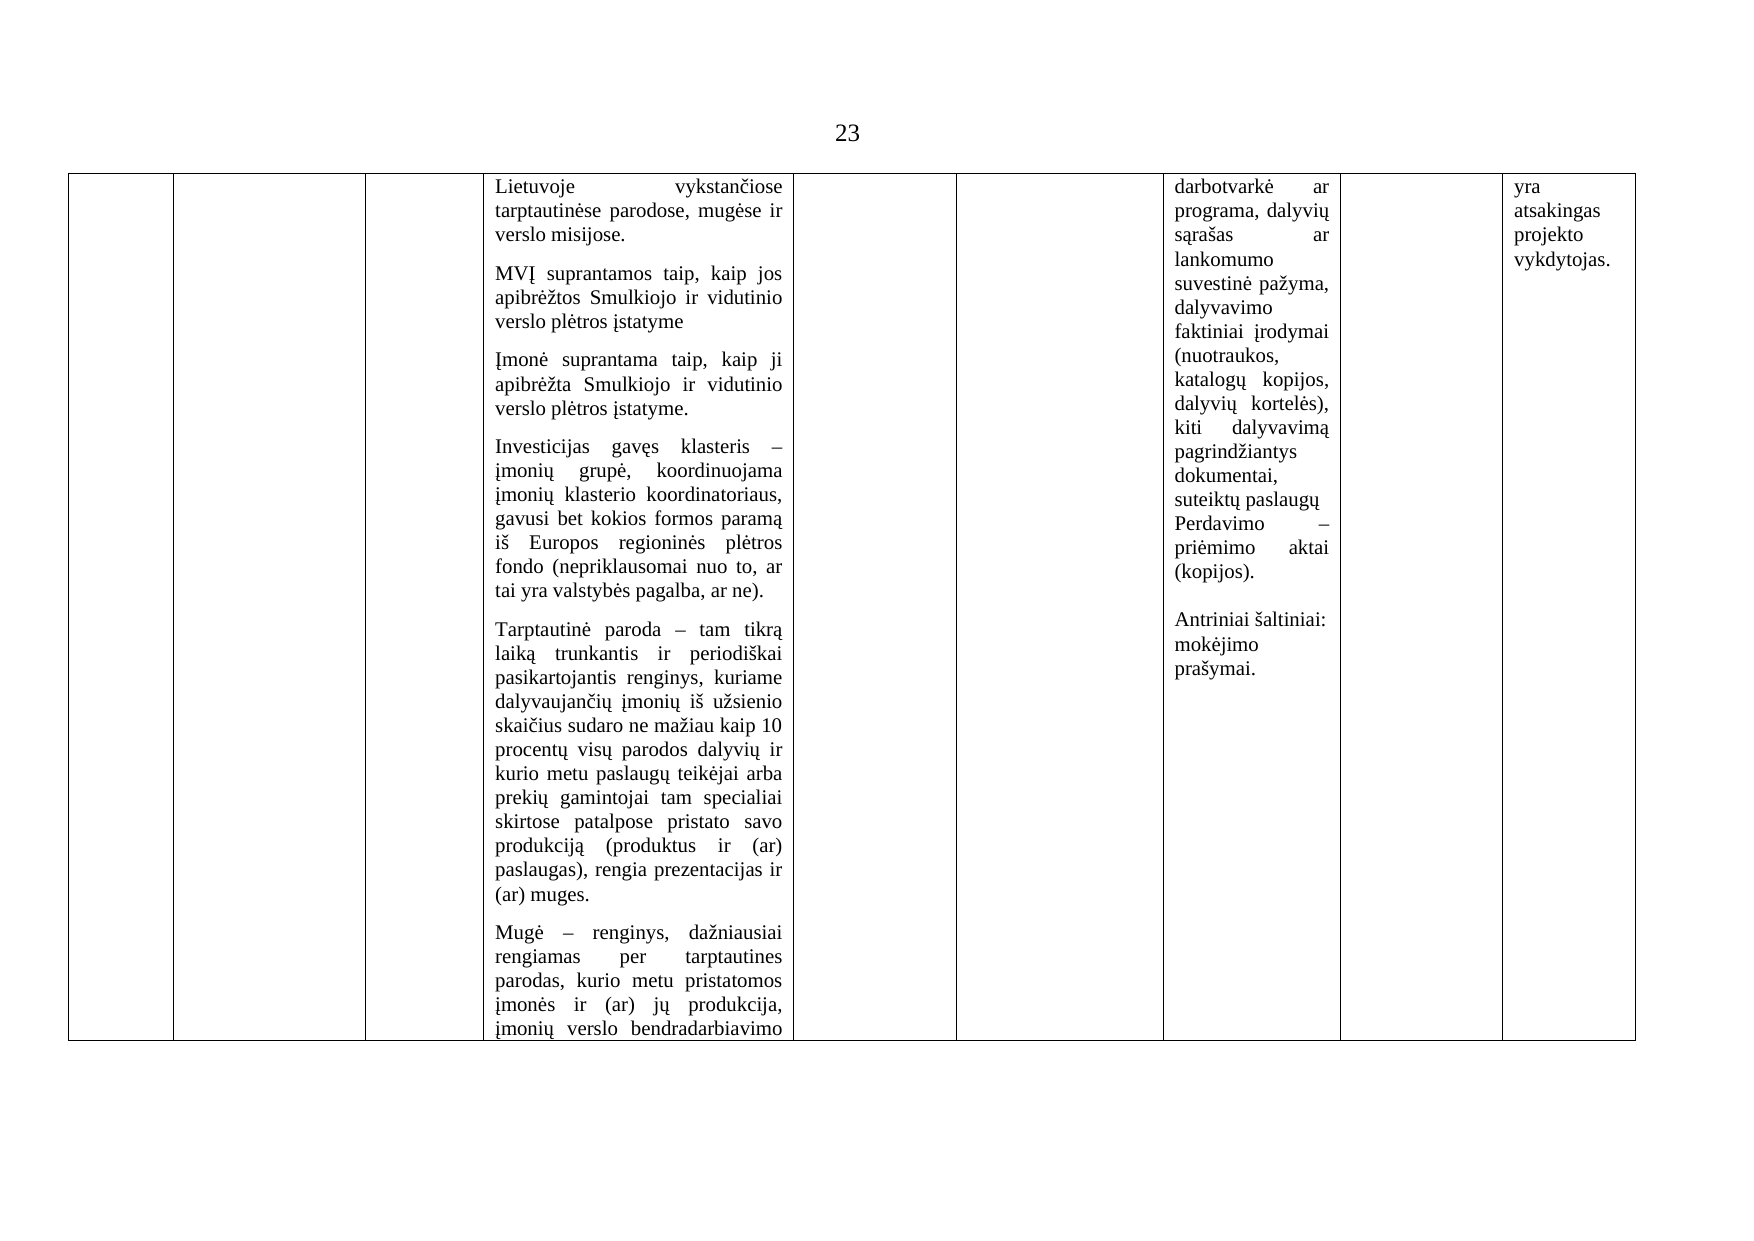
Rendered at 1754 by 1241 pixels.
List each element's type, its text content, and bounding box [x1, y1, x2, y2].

table_cell [366, 174, 483, 1040]
table_cell yra atsakingas projekto vykdytojas. [1503, 174, 1635, 1040]
table_cell darbotvarkė ar programa, dalyvių sąrašas ar lankomumo suvestinė pažyma, dalyvavimo faktiniai įrodymai (nuotraukos, katalogų kopijos, dalyvių kortelės), kiti dalyvavimą pagrindžiantys dokumentai, suteiktų paslaugų Perdavimo –priėmimo aktai (kopijos). Antriniai šaltiniai: mokėjimo prašymai. [1164, 174, 1340, 1040]
table_cell [174, 174, 365, 1040]
table_cell [794, 174, 956, 1040]
table_cell [957, 174, 1163, 1040]
table_cell [69, 174, 173, 1040]
table_cell Lietuvoje vykstančiose tarptautinėse parodose, mugėse ir verslo misijose. MVĮ suprantamos taip, kaip jos apibrėžtos Smulkiojo ir vidutinio verslo plėtros įstatyme Įmonė suprantama taip, kaip ji apibrėžta Smulkiojo ir vidutinio verslo plėtros įstatyme. Investicijas gavęs klasteris – įmonių grupė, koordinuojama įmonių klasterio koordinatoriaus, gavusi bet kokios formos paramą iš Europos regioninės plėtros fondo (nepriklausomai nuo to, ar tai yra valstybės pagalba, ar ne). Tarptautinė paroda – tam tikrą laiką trunkantis ir periodiškai pasikartojantis renginys, kuriame dalyvaujančių įmonių iš užsienio skaičius sudaro ne mažiau kaip 10 procentų visų parodos dalyvių ir kurio metu paslaugų teikėjai arba prekių gamintojai tam specialiai skirtose patalpose pristato savo produkciją (produktus ir (ar) paslaugas), rengia prezentacijas ir (ar) muges. Mugė – renginys, dažniausiai rengiamas per tarptautines parodas, kurio metu pristatomos įmonės ir (ar) jų produkcija, įmonių verslo bendradarbiavimo [484, 174, 793, 1040]
table_cell [1341, 174, 1502, 1040]
